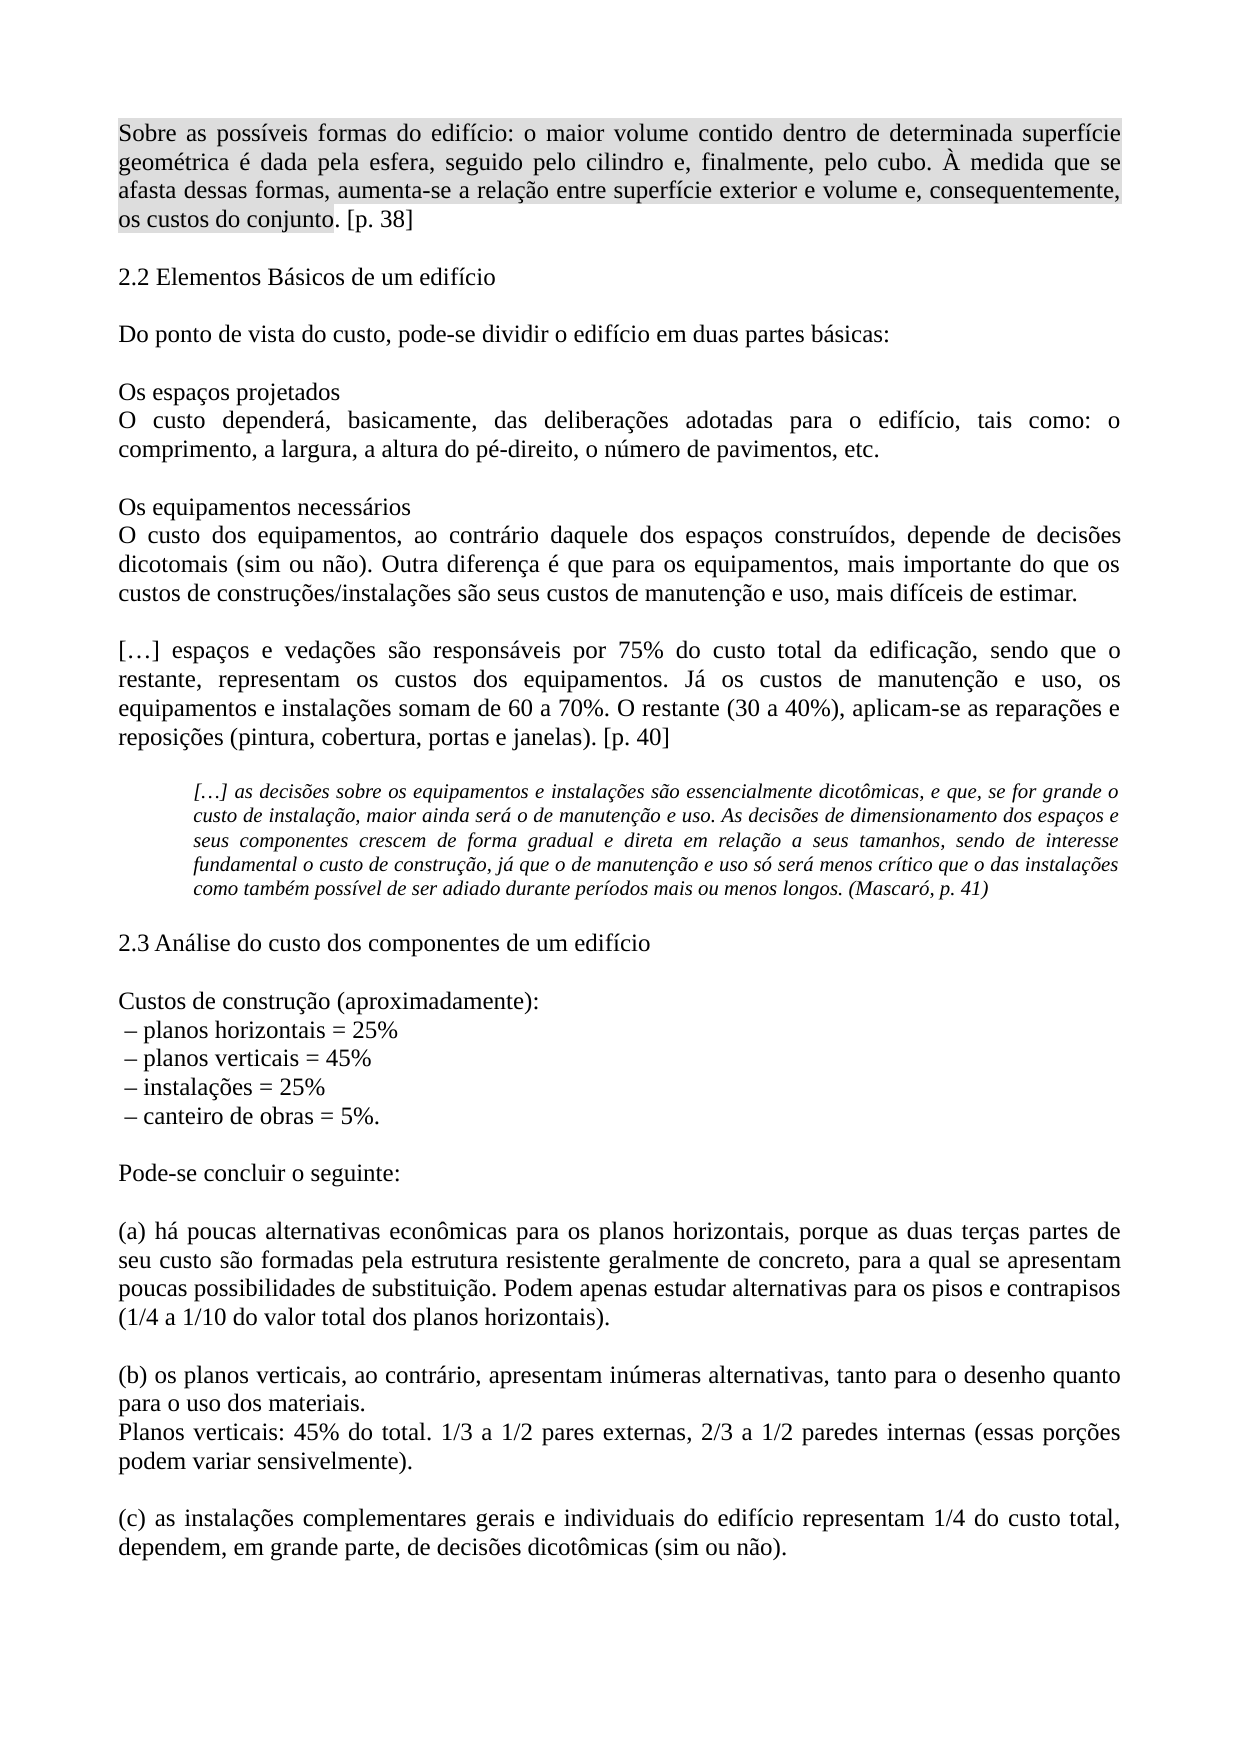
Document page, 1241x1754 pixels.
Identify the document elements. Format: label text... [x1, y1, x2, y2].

text Os espaços projetados [118, 377, 1122, 406]
text Custos de construção (aproximadamente): [118, 986, 1122, 1015]
text (c) as instalações complementares gerais e individuais do edifício representam 1/4 do custo total, dependem, em grande parte, de decisões dicotômicas (sim ou não). [118, 1503, 1122, 1561]
text – planos verticais = 45% [118, 1043, 1122, 1072]
text 2.2 Elementos Básicos de um edifício [118, 262, 1122, 291]
text O custo dependerá, basicamente, das deliberações adotadas para o edifício, tais como: o comprimento, a largura, a altura do pé-direito, o número de pavimentos, etc. [118, 406, 1122, 463]
text (b) os planos verticais, ao contrário, apresentam inúmeras alternativas, tanto para o desenho quanto para o uso dos materiais. [118, 1360, 1122, 1417]
text 2.3 Análise do custo dos componentes de um edifício [118, 928, 1122, 957]
text Pode-se concluir o seguinte: [118, 1158, 1122, 1187]
text Os equipamentos necessários [118, 492, 1122, 521]
text – planos horizontais = 25% [118, 1015, 1122, 1043]
text Do ponto de vista do custo, pode-se dividir o edifício em duas partes básicas: [118, 319, 1122, 348]
text (a) há poucas alternativas econômicas para os planos horizontais, porque as duas terças partes de seu custo são formadas pela estrutura resistente geralmente de concreto, para a qual se apresentam poucas possibilidades de substituição. Podem apenas estudar alternativas para os pisos e contrapisos (1/4 a 1/10 do valor total dos planos horizontais). [118, 1216, 1122, 1331]
text Planos verticais: 45% do total. 1/3 a 1/2 pares externas, 2/3 a 1/2 paredes internas (essas porções podem variar sensivelmente). [118, 1417, 1122, 1475]
text – instalações = 25% [118, 1072, 1122, 1101]
text O custo dos equipamentos, ao contrário daquele dos espaços construídos, depende de decisões dicotomais (sim ou não). Outra diferença é que para os equipamentos, mais importante do que os custos de construções/instalações são seus custos de manutenção e uso, mais difíceis de estimar. [118, 521, 1122, 607]
text Sobre as possíveis formas do edifício: o maior volume contido dentro de determinada superfície geométrica é dada pela esfera, seguido pelo cilindro e, finalmente, pelo cubo. À medida que se afasta dessas formas, aumenta-se a relação entre superfície exterior e volume e, consequentemente, os custos do conjunto. [p. 38] [118, 118, 1122, 233]
text – canteiro de obras = 5%. [118, 1101, 1122, 1130]
text […] espaços e vedações são responsáveis por 75% do custo total da edificação, sendo que o restante, representam os custos dos equipamentos. Já os custos de manutenção e uso, os equipamentos e instalações somam de 60 a 70%. O restante (30 a 40%), aplicam-se as reparações e reposições (pintura, cobertura, portas e janelas). [p. 40] [118, 636, 1122, 751]
list […] as decisões sobre os equipamentos e instalações são essencialmente dicotômicas, e que, se for grande o custo de instalação, maior ainda será o de manutenção e uso. As decisões de dimensionamento dos espaços e seus componentes crescem de forma gradual e direta em relação a seus tamanhos, sendo de interesse fundamental o custo de construção, já que o de manutenção e uso só será menos crítico que o das instalações como também possível de ser adiado durante períodos mais ou menos longos. (Mascaró, p. 41) [156, 779, 1122, 900]
